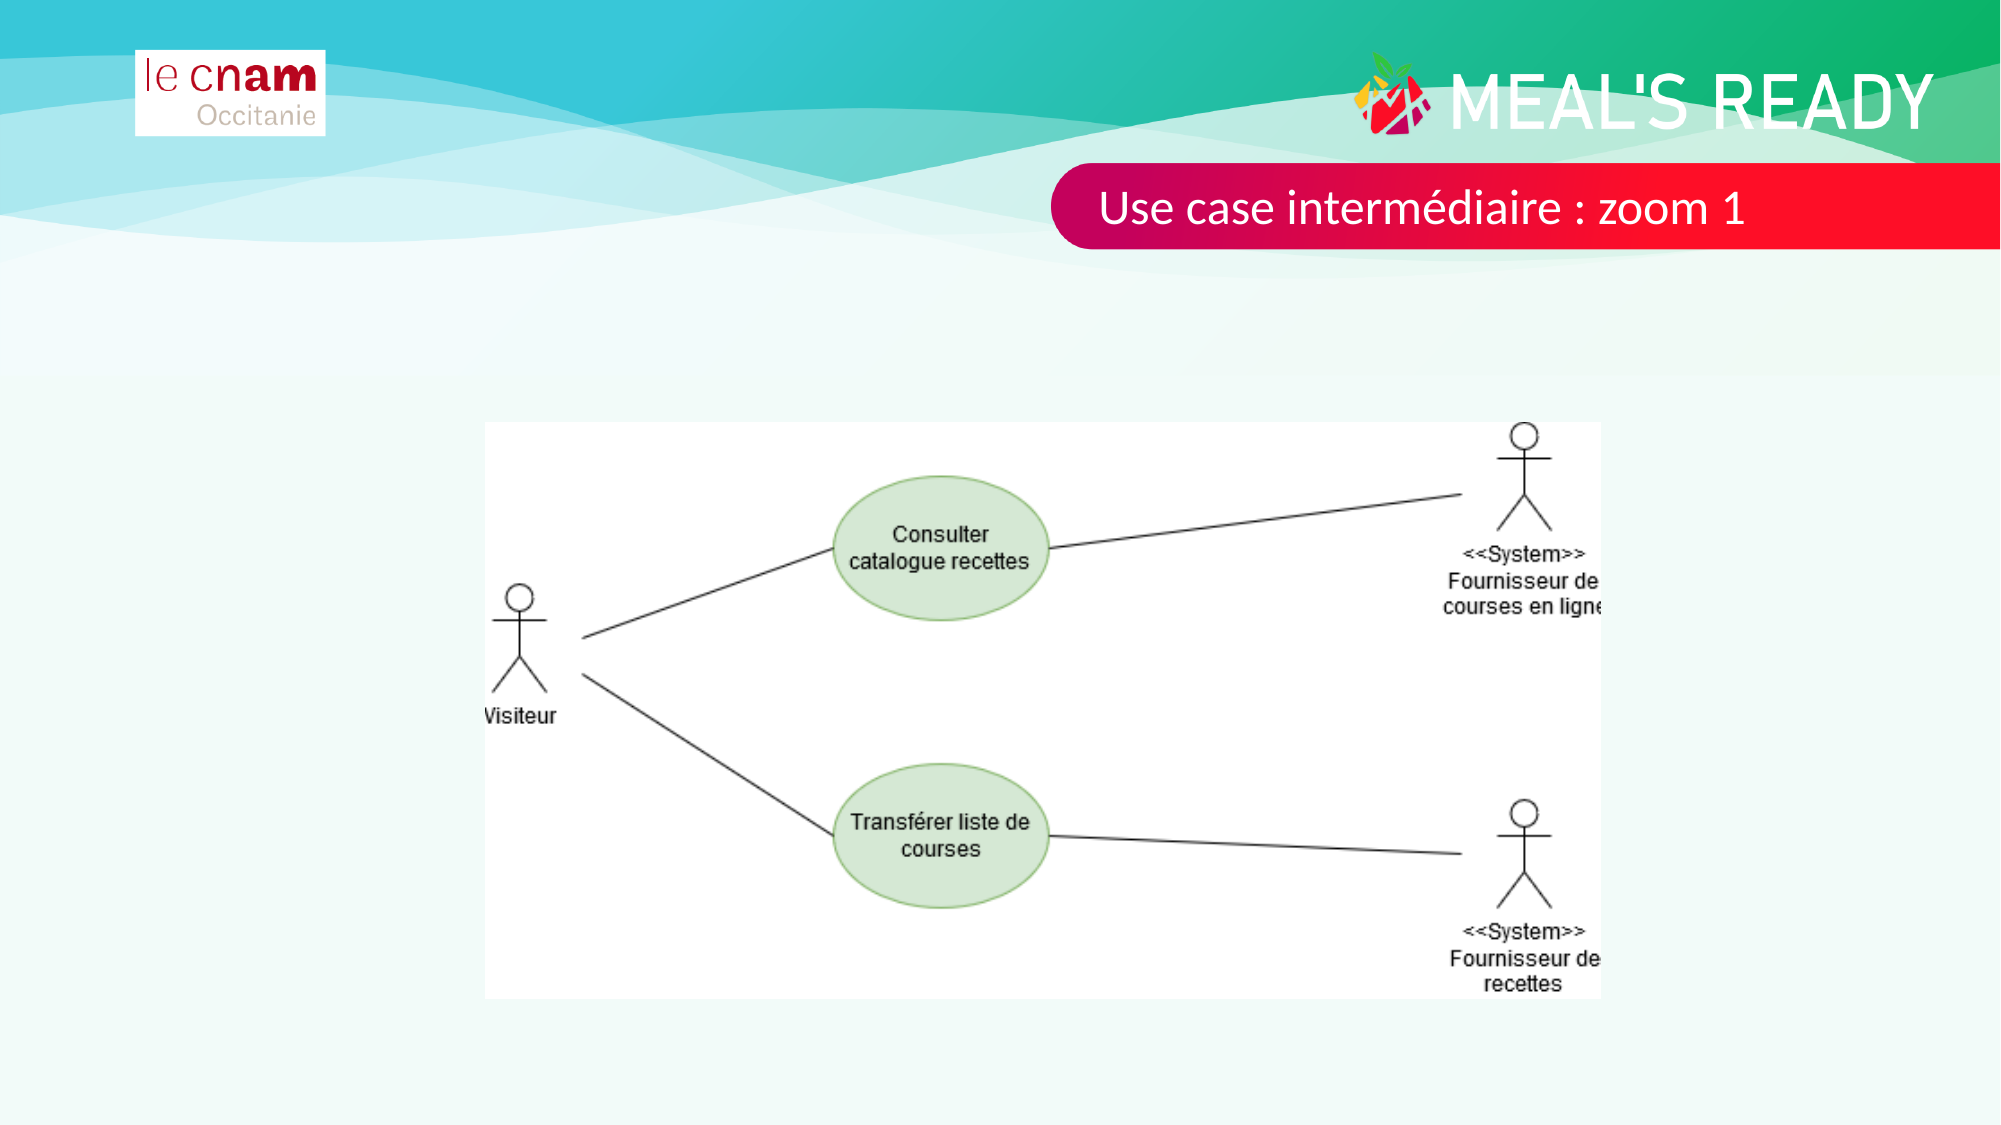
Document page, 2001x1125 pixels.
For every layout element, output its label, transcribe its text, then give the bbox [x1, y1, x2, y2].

picture [0, 0, 2000, 1125]
text_box Use case intermédiaire : zoom 1 [1083, 173, 2000, 244]
